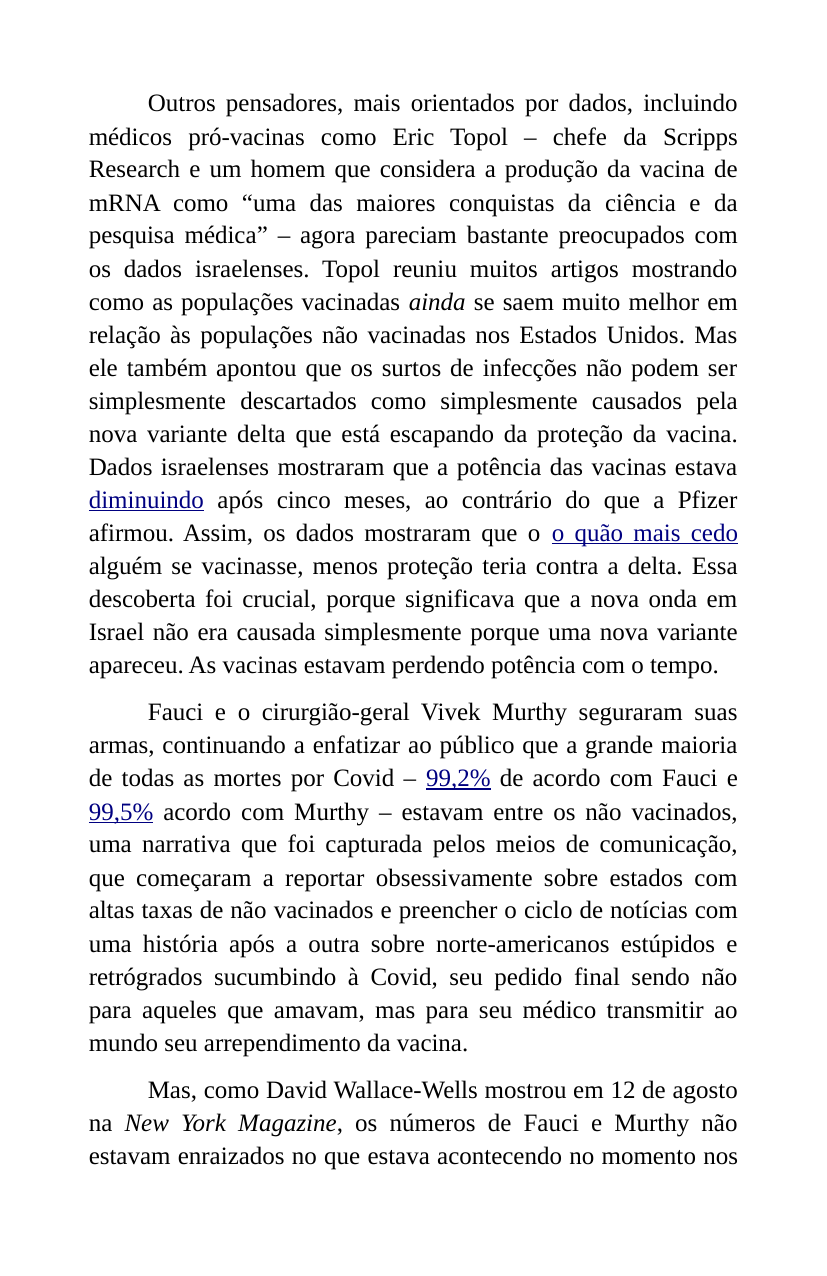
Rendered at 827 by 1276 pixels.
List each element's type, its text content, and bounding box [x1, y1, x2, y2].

text Outros pensadores, mais orientados por dados, incluindo médicos pró-vacinas como Eric Topol – chefe da Scripps Research e um homem que considera a produção da vacina de mRNA como “uma das maiores conquistas da ciência e da pesquisa médica” – agora pareciam bastante preocupados com os dados israelenses. Topol reuniu muitos artigos mostrando como as populações vacinadas ainda se saem muito melhor em relação às populações não vacinadas nos Estados Unidos. Mas ele também apontou que os surtos de infecções não podem ser simplesmente descartados como simplesmente causados pela nova variante delta que está escapando da proteção da vacina. Dados israelenses mostraram que a potência das vacinas estava diminuindo após cinco meses, ao contrário do que a Pfizer afirmou. Assim, os dados mostraram que o o quão mais cedo alguém se vacinasse, menos proteção teria contra a delta. Essa descoberta foi crucial, porque significava que a nova onda em Israel não era causada simplesmente porque uma nova variante apareceu. As vacinas estavam perdendo potência com o tempo. [88, 88, 738, 679]
text Fauci e o cirurgião-geral Vivek Murthy seguraram suas armas, continuando a enfatizar ao público que a grande maioria de todas as mortes por Covid – 99,2% de acordo com Fauci e 99,5% acordo com Murthy – estavam entre os não vacinados, uma narrativa que foi capturada pelos meios de comunicação, que começaram a reportar obsessivamente sobre estados com altas taxas de não vacinados e preencher o ciclo de notícias com uma história após a outra sobre norte-americanos estúpidos e retrógrados sucumbindo à Covid, seu pedido final sendo não para aqueles que amavam, mas para seu médico transmitir ao mundo seu arrependimento da vacina. [88, 697, 738, 1056]
text Mas, como David Wallace-Wells mostrou em 12 de agosto na New York Magazine, os números de Fauci e Murthy não estavam enraizados no que estava acontecendo no momento nos [88, 1075, 738, 1170]
